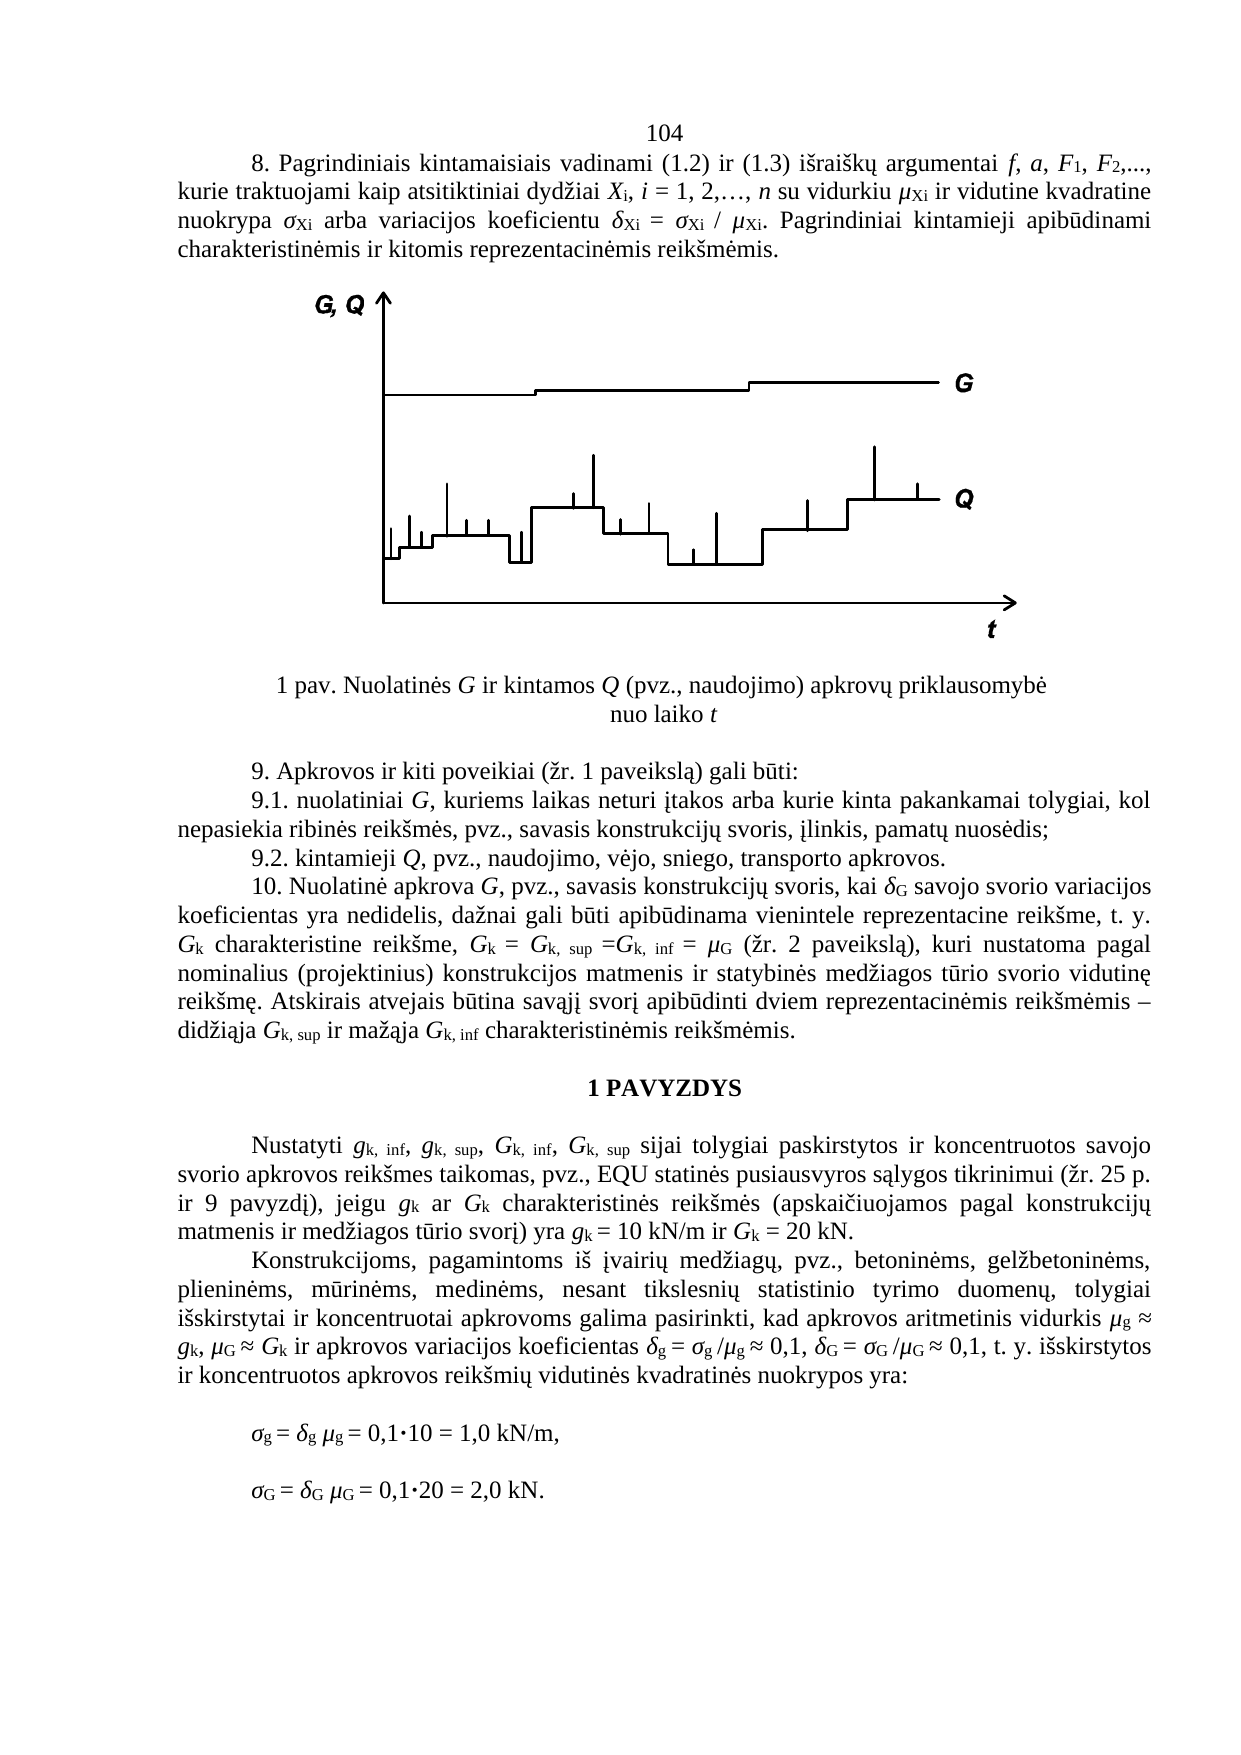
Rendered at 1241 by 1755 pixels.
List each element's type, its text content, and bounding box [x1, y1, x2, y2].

text 1 pav. Nuolatinės G ir kintamos Q (pvz., naudojimo) apkrovų priklausomybė [177, 670, 1152, 699]
text σG = δG μG = 0,1·20 = 2,0 kN. [177, 1475, 1152, 1504]
text 10. Nuolatinė apkrova G, pvz., savasis konstrukcijų svoris, kai δG savojo svorio variacijos koeficientas yra nedidelis, dažnai gali būti apibūdinama vienintele reprezentacine reikšme, t. y. Gk charakteristine reikšme, Gk = Gk, sup =Gk, inf = μG (žr. 2 paveikslą), kuri nustatoma pagal nominalius (projektinius) konstrukcijos matmenis ir statybinės medžiagos tūrio svorio vidutinę reikšmę. Atskirais atvejais būtina savąjį svorį apibūdinti dviem reprezentacinėmis reikšmėmis – didžiąja Gk, sup ir mažąja Gk, inf charakteristinėmis reikšmėmis. [177, 871, 1152, 1044]
text 9.2. kintamieji Q, pvz., naudojimo, vėjo, sniego, transporto apkrovos. [177, 843, 1152, 871]
text Konstrukcijoms, pagamintoms iš įvairių medžiagų, pvz., betoninėms, gelžbetoninėms, plieninėms, mūrinėms, medinėms, nesant tikslesnių statistinio tyrimo duomenų, tolygiai išskirstytai ir koncentruotai apkrovoms galima pasirinkti, kad apkrovos aritmetinis vidurkis μg ≈ gk, μG ≈ Gk ir apkrovos variacijos koeficientas δg = σg /μg ≈ 0,1, δG = σG /μG ≈ 0,1, t. y. išskirstytos ir koncentruotos apkrovos reikšmių vidutinės kvadratinės nuokrypos yra: [177, 1245, 1152, 1389]
text σg = δg μg = 0,1·10 = 1,0 kN/m, [177, 1418, 1152, 1446]
text 9. Apkrovos ir kiti poveikiai (žr. 1 paveikslą) gali būti: [177, 756, 1152, 785]
text nuo laiko t [177, 699, 1152, 728]
text 1 pavyzdys [177, 1073, 1152, 1101]
text 9.1. nuolatiniai G, kuriems laikas neturi įtakos arba kurie kinta pakankamai tolygiai, kol nepasiekia ribinės reikšmės, pvz., savasis konstrukcijų svoris, įlinkis, pamatų nuosėdis; [177, 785, 1152, 843]
text 8. Pagrindiniais kintamaisiais vadinami (1.2) ir (1.3) išraiškų argumentai f, a, F1, F2,..., kurie traktuojami kaip atsitiktiniai dydžiai Xi, i = 1, 2,…, n su vidurkiu μXi ir vidutine kvadratine nuokrypa σXi arba variacijos koeficientu δXi = σXi / μXi. Pagrindiniai kintamieji apibūdinami charakteristinėmis ir kitomis reprezentacinėmis reikšmėmis. [177, 148, 1152, 263]
text Nustatyti gk, inf, gk, sup, Gk, inf, Gk, sup sijai tolygiai paskirstytos ir koncentruotos savojo svorio apkrovos reikšmes taikomas, pvz., EQU statinės pusiausvyros sąlygos tikrinimui (žr. 25 p. ir 9 pavyzdį), jeigu gk ar Gk charakteristinės reikšmės (apskaičiuojamos pagal konstrukcijų matmenis ir medžiagos tūrio svorį) yra gk = 10 kN/m ir Gk = 20 kN. [177, 1130, 1152, 1245]
